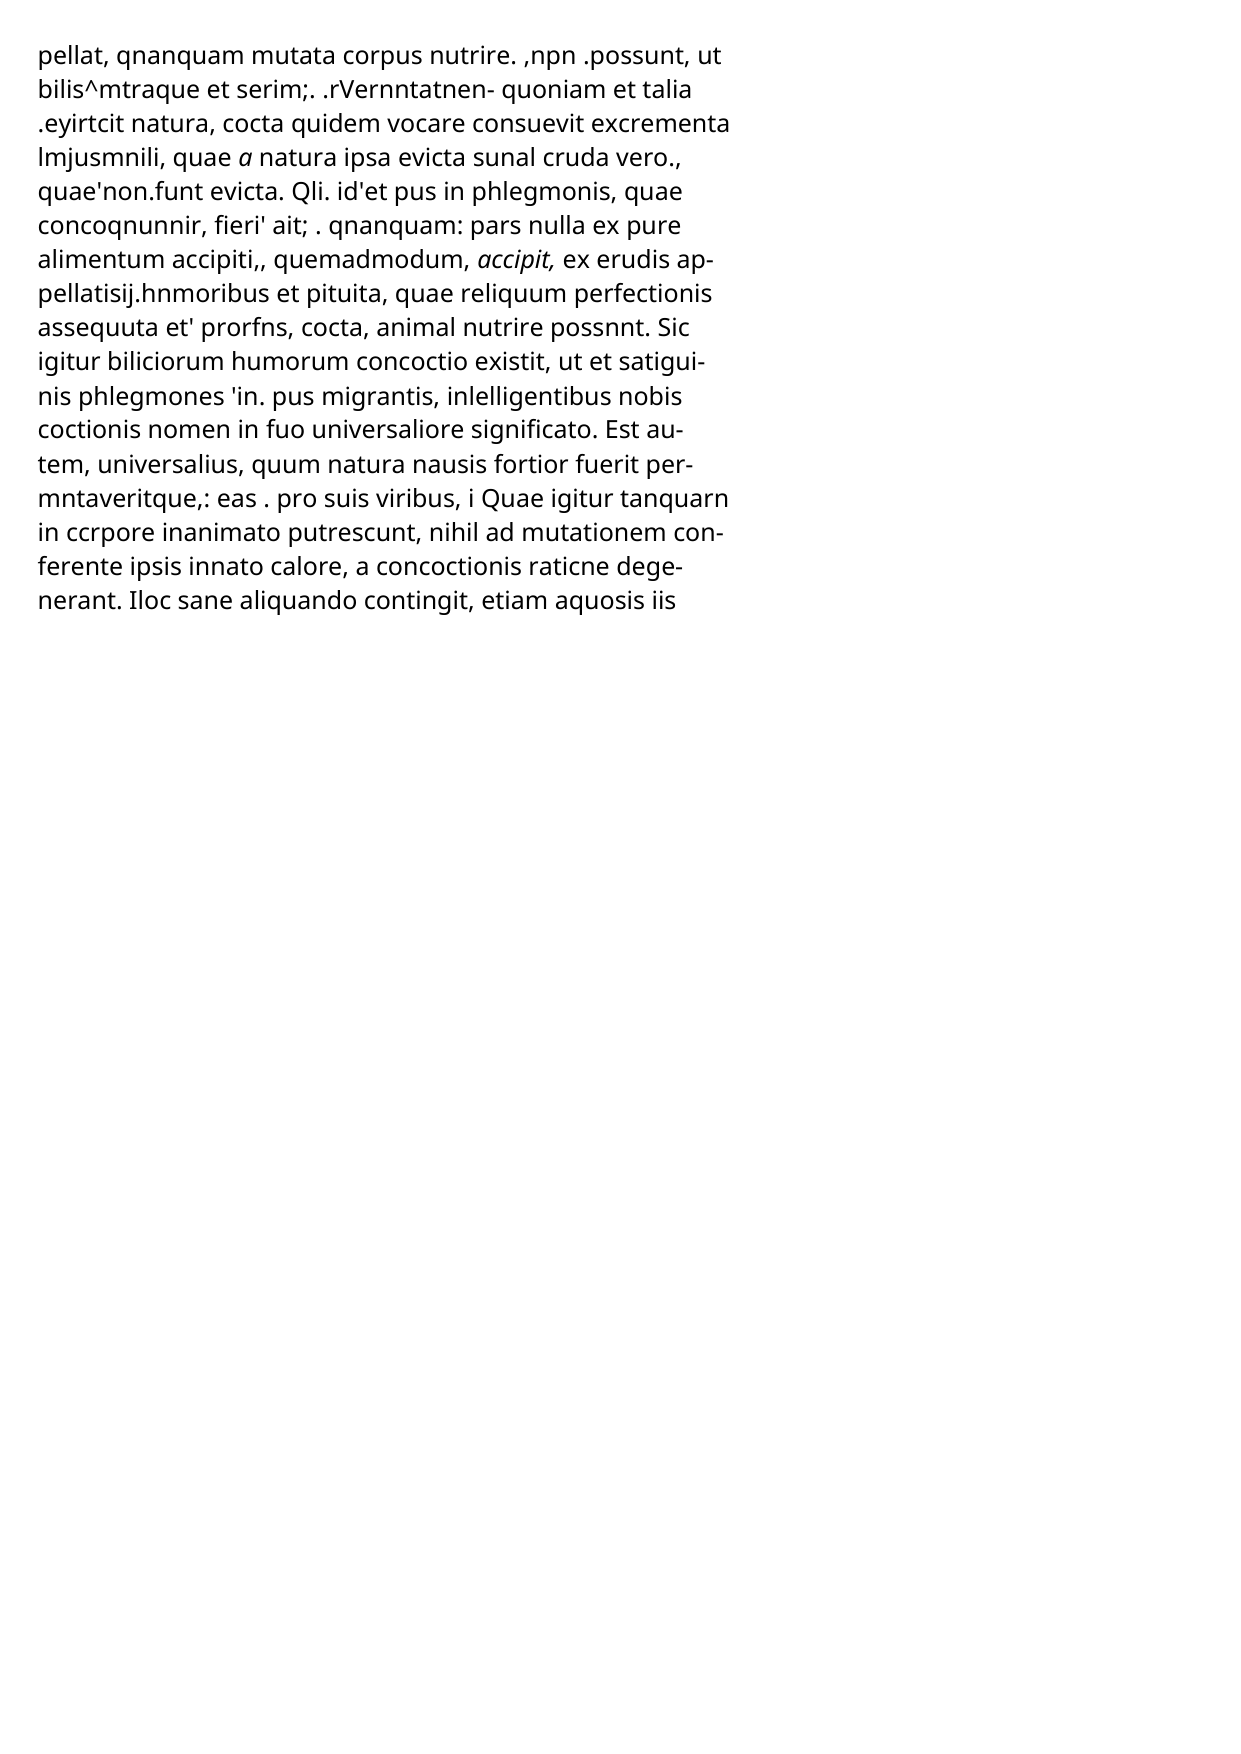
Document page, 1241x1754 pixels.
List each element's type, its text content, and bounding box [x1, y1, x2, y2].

text pellat, qnanquam mutata corpus nutrire. ,npn .possunt, ut bilis^mtraque et serim;. .rVernntatnen- quoniam et talia .eyirtcit natura, cocta quidem vocare consuevit excrementa lmjusmnili, quae a natura ipsa evicta sunal cruda vero., quae'non.funt evicta. Qli. id'et pus in phlegmonis, quae concoqnunnir, fieri' ait; . qnanquam: pars nulla ex pure alimentum accipiti,, quemadmodum, accipit, ex erudis ap- pellatisij.hnmoribus et pituita, quae reliquum perfectionis assequuta et' prorfns, cocta, animal nutrire possnnt. Sic igitur biliciorum humorum concoctio existit, ut et satigui- nis phlegmones 'in. pus migrantis, inlelligentibus nobis coctionis nomen in fuo universaliore significato. Est au- tem, universalius, quum natura nausis fortior fuerit per- mntaveritque,: eas . pro suis viribus, i Quae igitur tanquarn in ccrpore inanimato putrescunt, nihil ad mutationem con- ferente ipsis innato calore, a concoctionis raticne dege- nerant. Iloc sane aliquando contingit, etiam aquosis iis [37, 37, 1203, 617]
